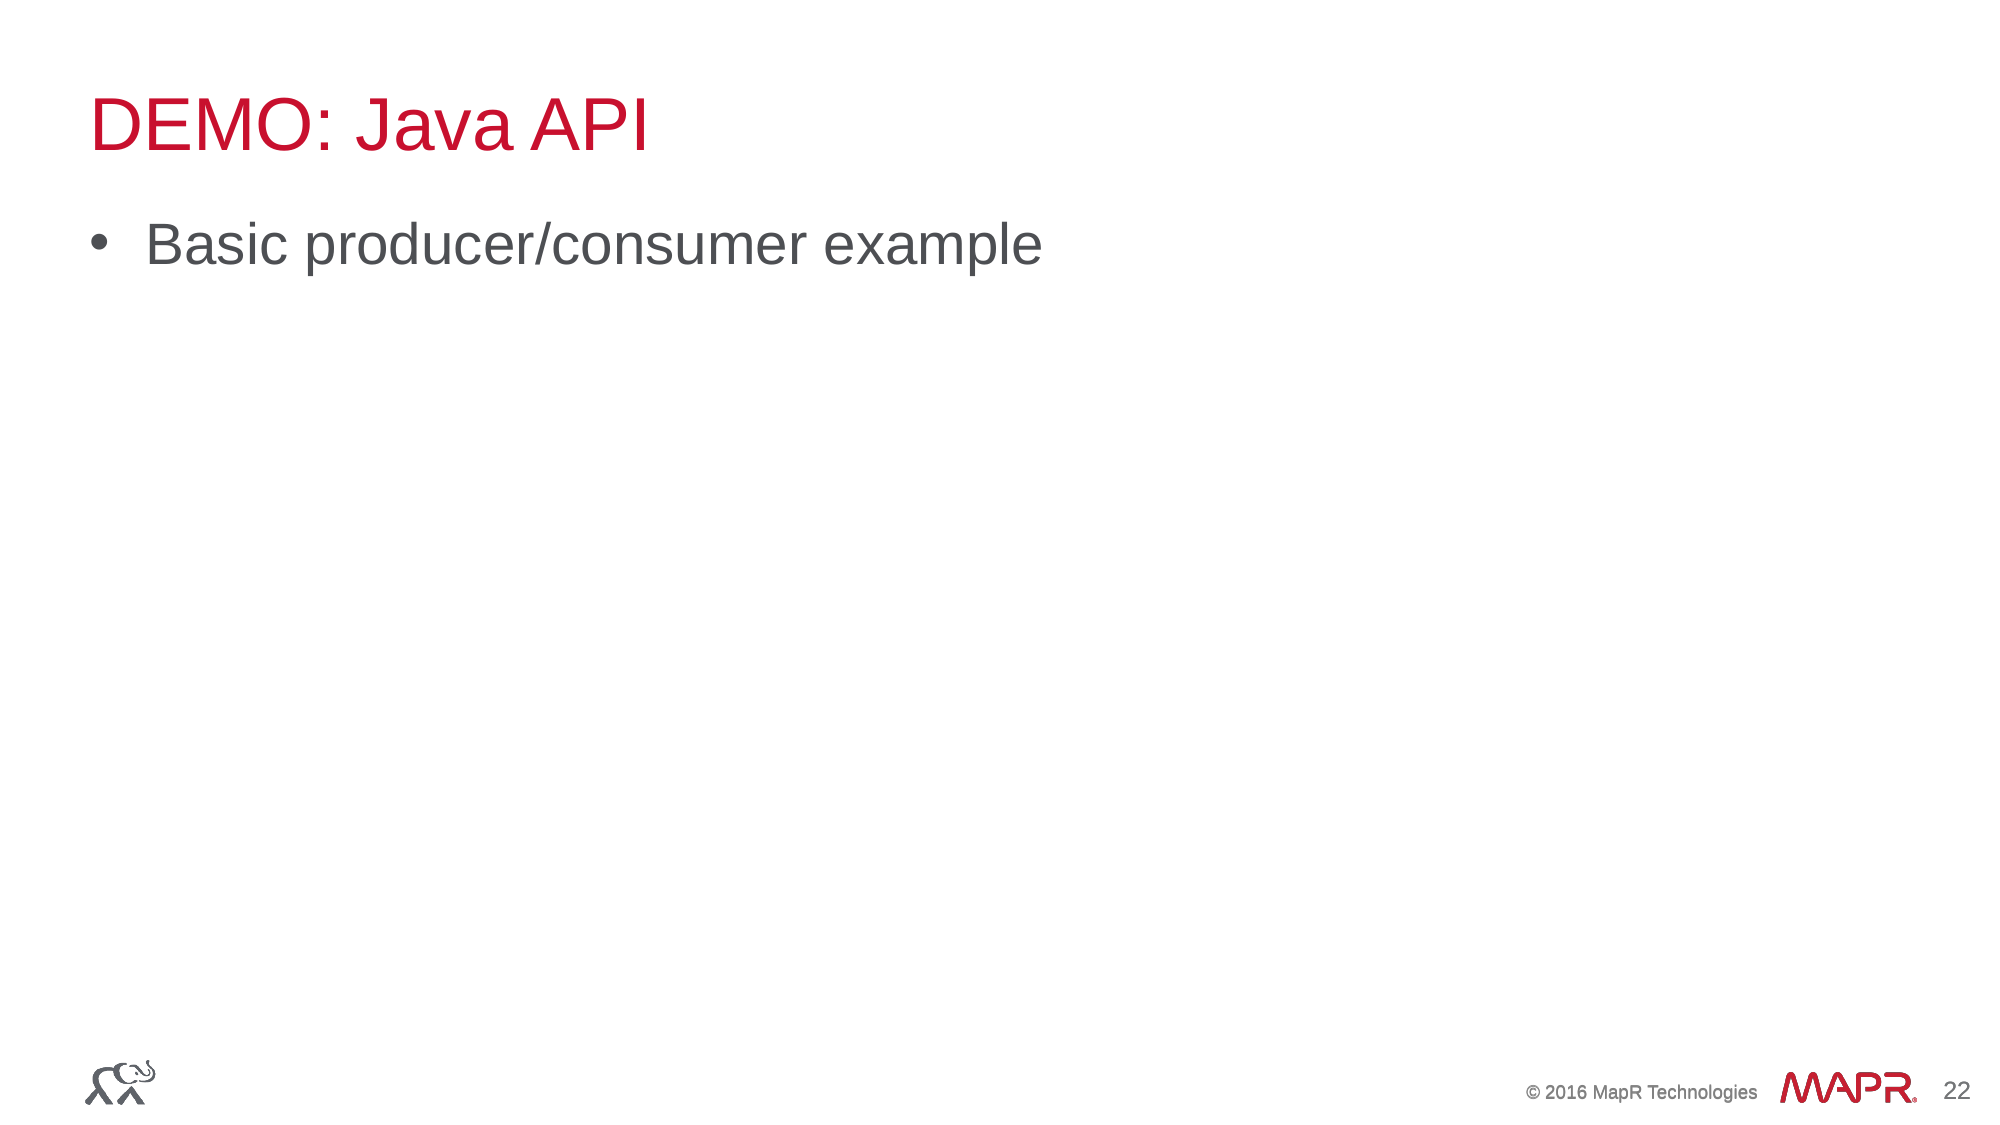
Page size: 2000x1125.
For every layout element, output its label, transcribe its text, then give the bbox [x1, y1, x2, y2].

picture [75, 1038, 167, 1125]
list Basic producer/consumer example [69, 196, 1869, 1005]
title DEMO: Java API [69, 45, 1869, 196]
